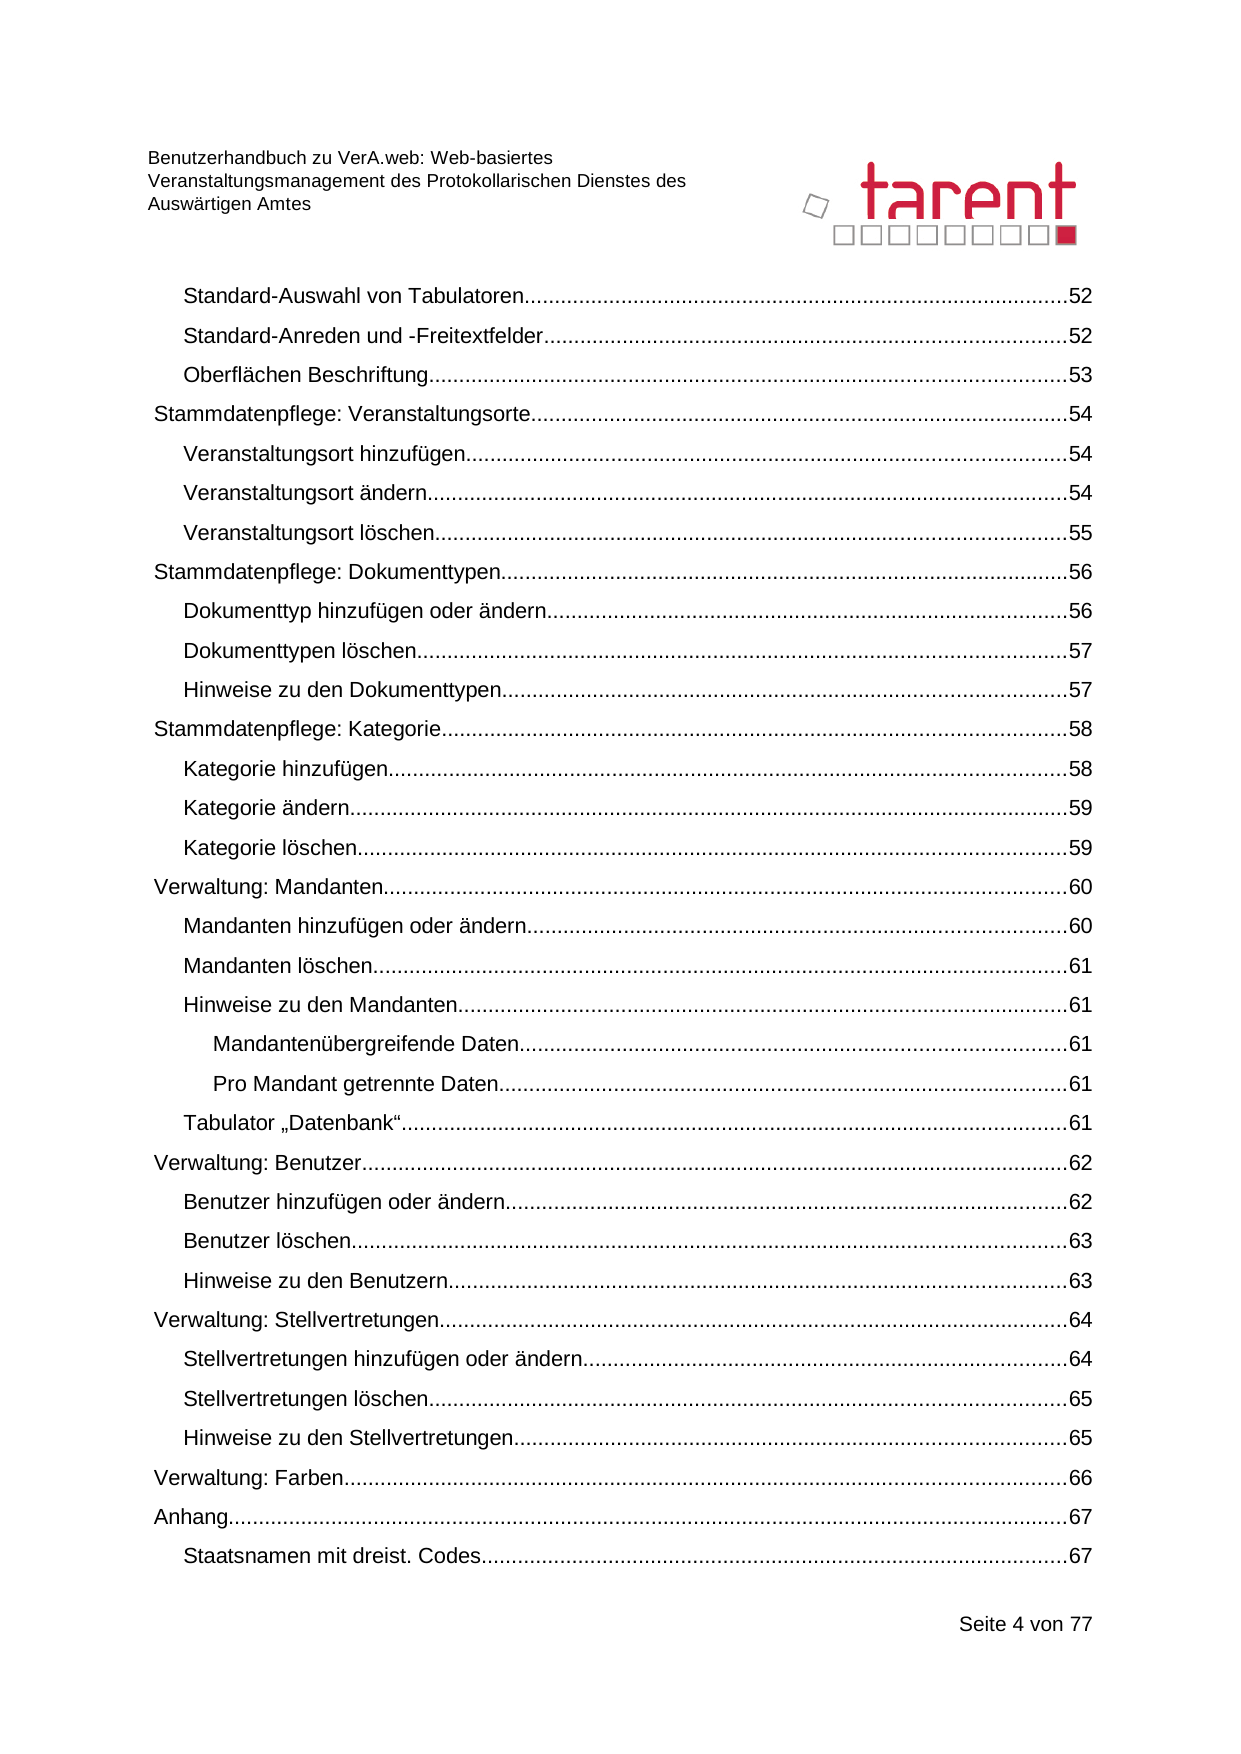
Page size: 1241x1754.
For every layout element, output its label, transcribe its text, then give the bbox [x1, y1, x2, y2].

text Stammdatenpflege: Kategorie 58 [148, 717, 1092, 741]
text Veranstaltungsort hinzufügen 54 [177, 441, 1092, 466]
text Veranstaltungsort ändern 54 [177, 481, 1092, 505]
text Stammdatenpflege: Veranstaltungsorte 54 [148, 402, 1092, 426]
text Verwaltung: Mandanten 60 [148, 874, 1092, 899]
text Tabulator „Datenbank“ 61 [177, 1111, 1092, 1135]
text Stellvertretungen hinzufügen oder ändern 64 [177, 1347, 1092, 1371]
text Hinweise zu den Benutzern 63 [177, 1268, 1092, 1293]
text Stammdatenpflege: Dokumenttypen 56 [148, 559, 1092, 584]
text Veranstaltungsort löschen 55 [177, 520, 1092, 544]
text Benutzer hinzufügen oder ändern 62 [177, 1189, 1092, 1214]
text Kategorie löschen 59 [177, 835, 1092, 859]
text Dokumenttyp hinzufügen oder ändern 56 [177, 599, 1092, 623]
text Verwaltung: Benutzer 62 [148, 1150, 1092, 1174]
text Kategorie hinzufügen 58 [177, 756, 1092, 781]
text Standard-Anreden und -Freitextfelder 52 [177, 323, 1092, 348]
text Kategorie ändern 59 [177, 796, 1092, 820]
picture [790, 151, 1091, 255]
text Verwaltung: Stellvertretungen 64 [148, 1307, 1092, 1332]
text Standard-Auswahl von Tabulatoren 52 [177, 284, 1092, 308]
text Pro Mandant getrennte Daten 61 [207, 1071, 1092, 1096]
text Dokumenttypen löschen 57 [177, 638, 1092, 663]
text Anhang 67 [148, 1504, 1092, 1529]
text Benutzer löschen 63 [177, 1229, 1092, 1253]
text Stellvertretungen löschen 65 [177, 1386, 1092, 1411]
text Oberflächen Beschriftung 53 [177, 362, 1092, 387]
text Mandanten hinzufügen oder ändern 60 [177, 914, 1092, 938]
text Mandanten löschen 61 [177, 953, 1092, 978]
text Verwaltung: Farben 66 [148, 1465, 1092, 1489]
text Mandantenübergreifende Daten 61 [207, 1032, 1092, 1056]
text Hinweise zu den Stellvertretungen 65 [177, 1426, 1092, 1450]
text Hinweise zu den Mandanten 61 [177, 992, 1092, 1017]
text Hinweise zu den Dokumenttypen 57 [177, 677, 1092, 702]
text Staatsnamen mit dreist. Codes 67 [177, 1544, 1092, 1568]
